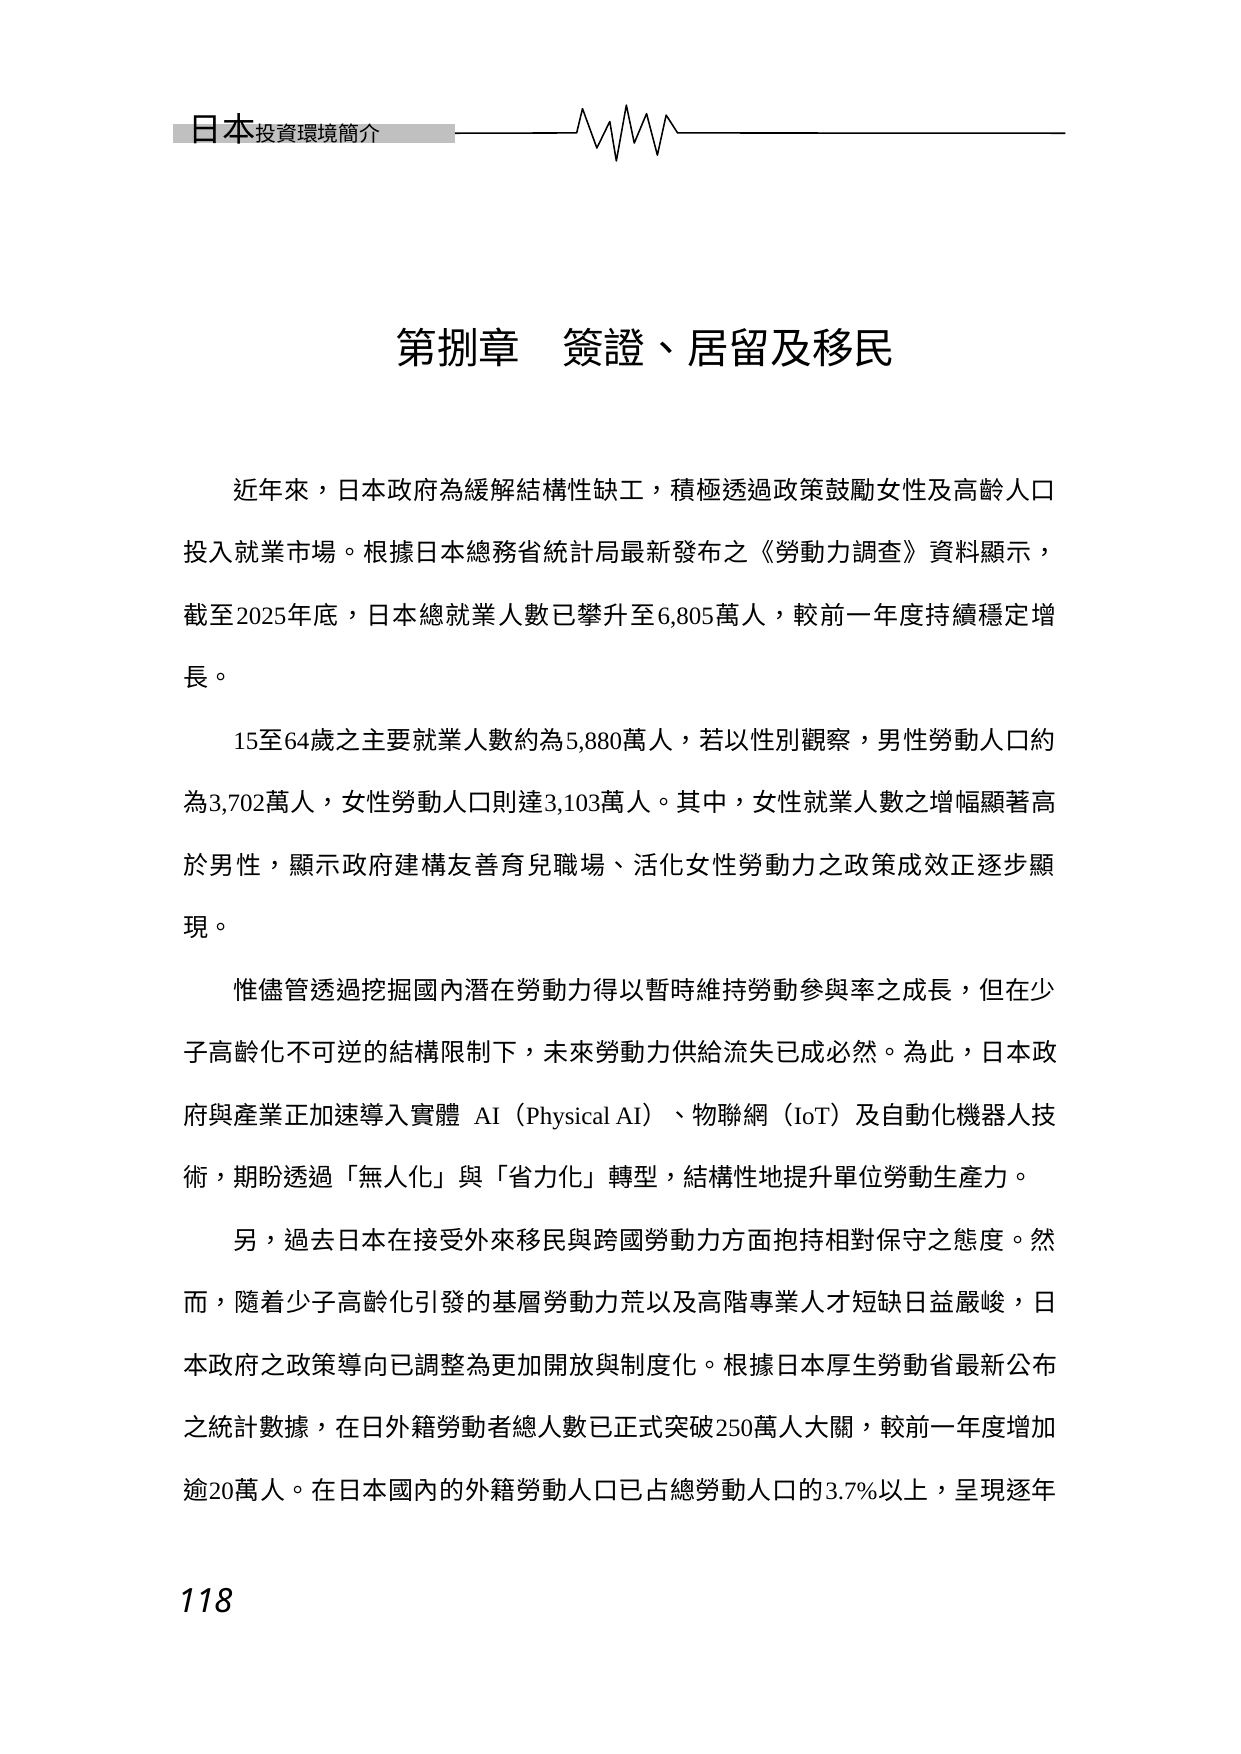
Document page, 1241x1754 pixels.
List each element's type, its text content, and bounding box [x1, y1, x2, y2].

text 第捌章 簽證、居留及移民 [177, 304, 1063, 366]
text 15至64歲之主要就業人數約為5,880萬人，若以性別觀察，男性勞動人口約為3,702萬人，女性勞動人口則達3,103萬人。其中，女性就業人數之增幅顯著高於男性，顯示政府建構友善育兒職場、活化女性勞動力之政策成效正逐步顯現。 [183, 697, 1057, 947]
text 近年來，日本政府為緩解結構性缺工，積極透過政策鼓勵女性及高齡人口投入就業市場。根據日本總務省統計局最新發布之《勞動力調查》資料顯示，截至2025年底，日本總就業人數已攀升至6,805萬人，較前一年度持續穩定增長。 [183, 447, 1057, 697]
text 惟儘管透過挖掘國內潛在勞動力得以暫時維持勞動參與率之成長，但在少子高齡化不可逆的結構限制下，未來勞動力供給流失已成必然。為此，日本政府與產業正加速導入實體 AI（Physical AI）、物聯網（IoT）及自動化機器人技術，期盼透過「無人化」與「省力化」轉型，結構性地提升單位勞動生產力。 [183, 947, 1057, 1197]
text 另，過去日本在接受外來移民與跨國勞動力方面抱持相對保守之態度。然而，隨着少子高齡化引發的基層勞動力荒以及高階專業人才短缺日益嚴峻，日本政府之政策導向已調整為更加開放與制度化。根據日本厚生勞動省最新公布之統計數據，在日外籍勞動者總人數已正式突破250萬人大關，較前一年度增加逾20萬人。在日本國內的外籍勞動人口已占總勞動人口的3.7%以上，呈現逐年 [183, 1197, 1057, 1509]
